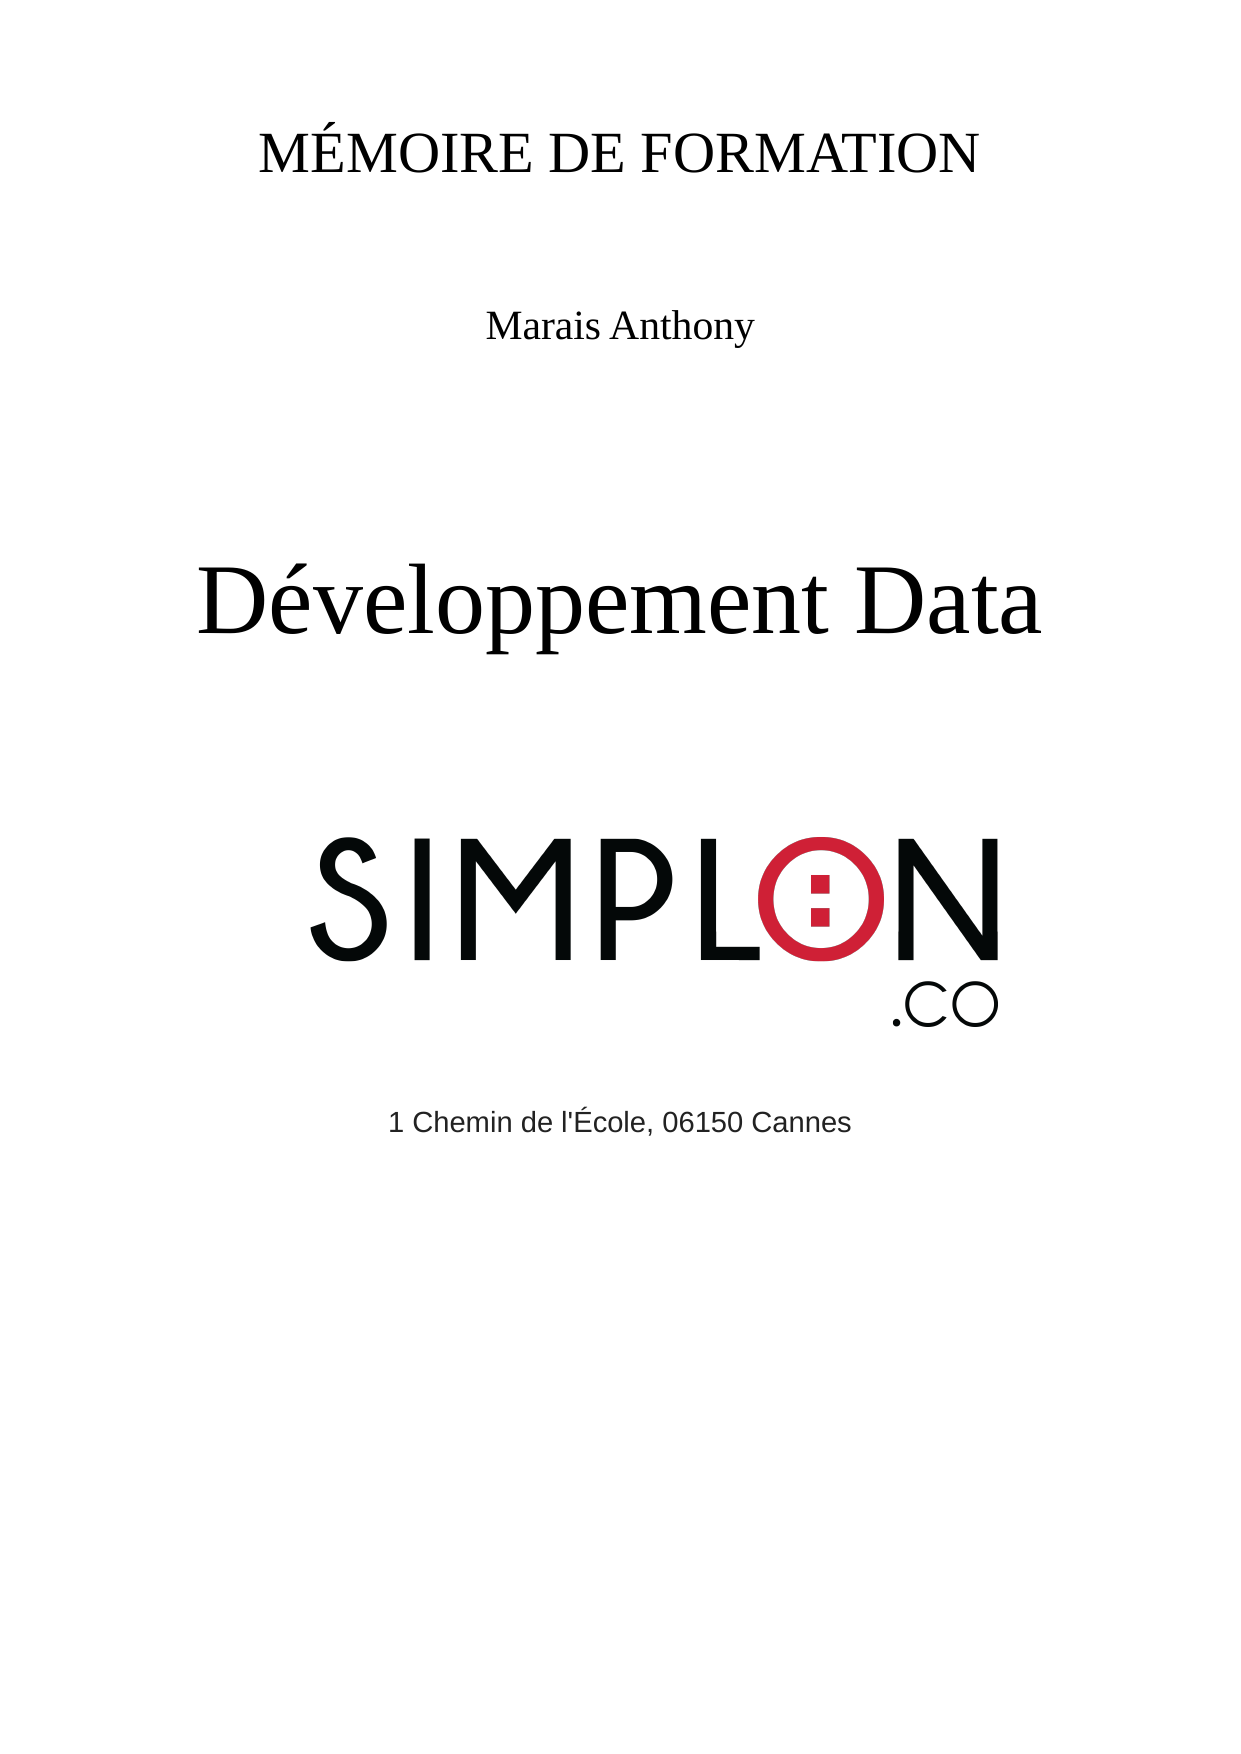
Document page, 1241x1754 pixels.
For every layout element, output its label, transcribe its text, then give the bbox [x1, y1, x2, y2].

text Marais Anthony [118, 300, 1122, 348]
text MÉMOIRE DE FORMATION [118, 118, 1122, 185]
text Développement Data [118, 540, 1122, 655]
picture [289, 782, 1021, 1075]
text 1 Chemin de l'École, 06150 Cannes [118, 1105, 1122, 1139]
